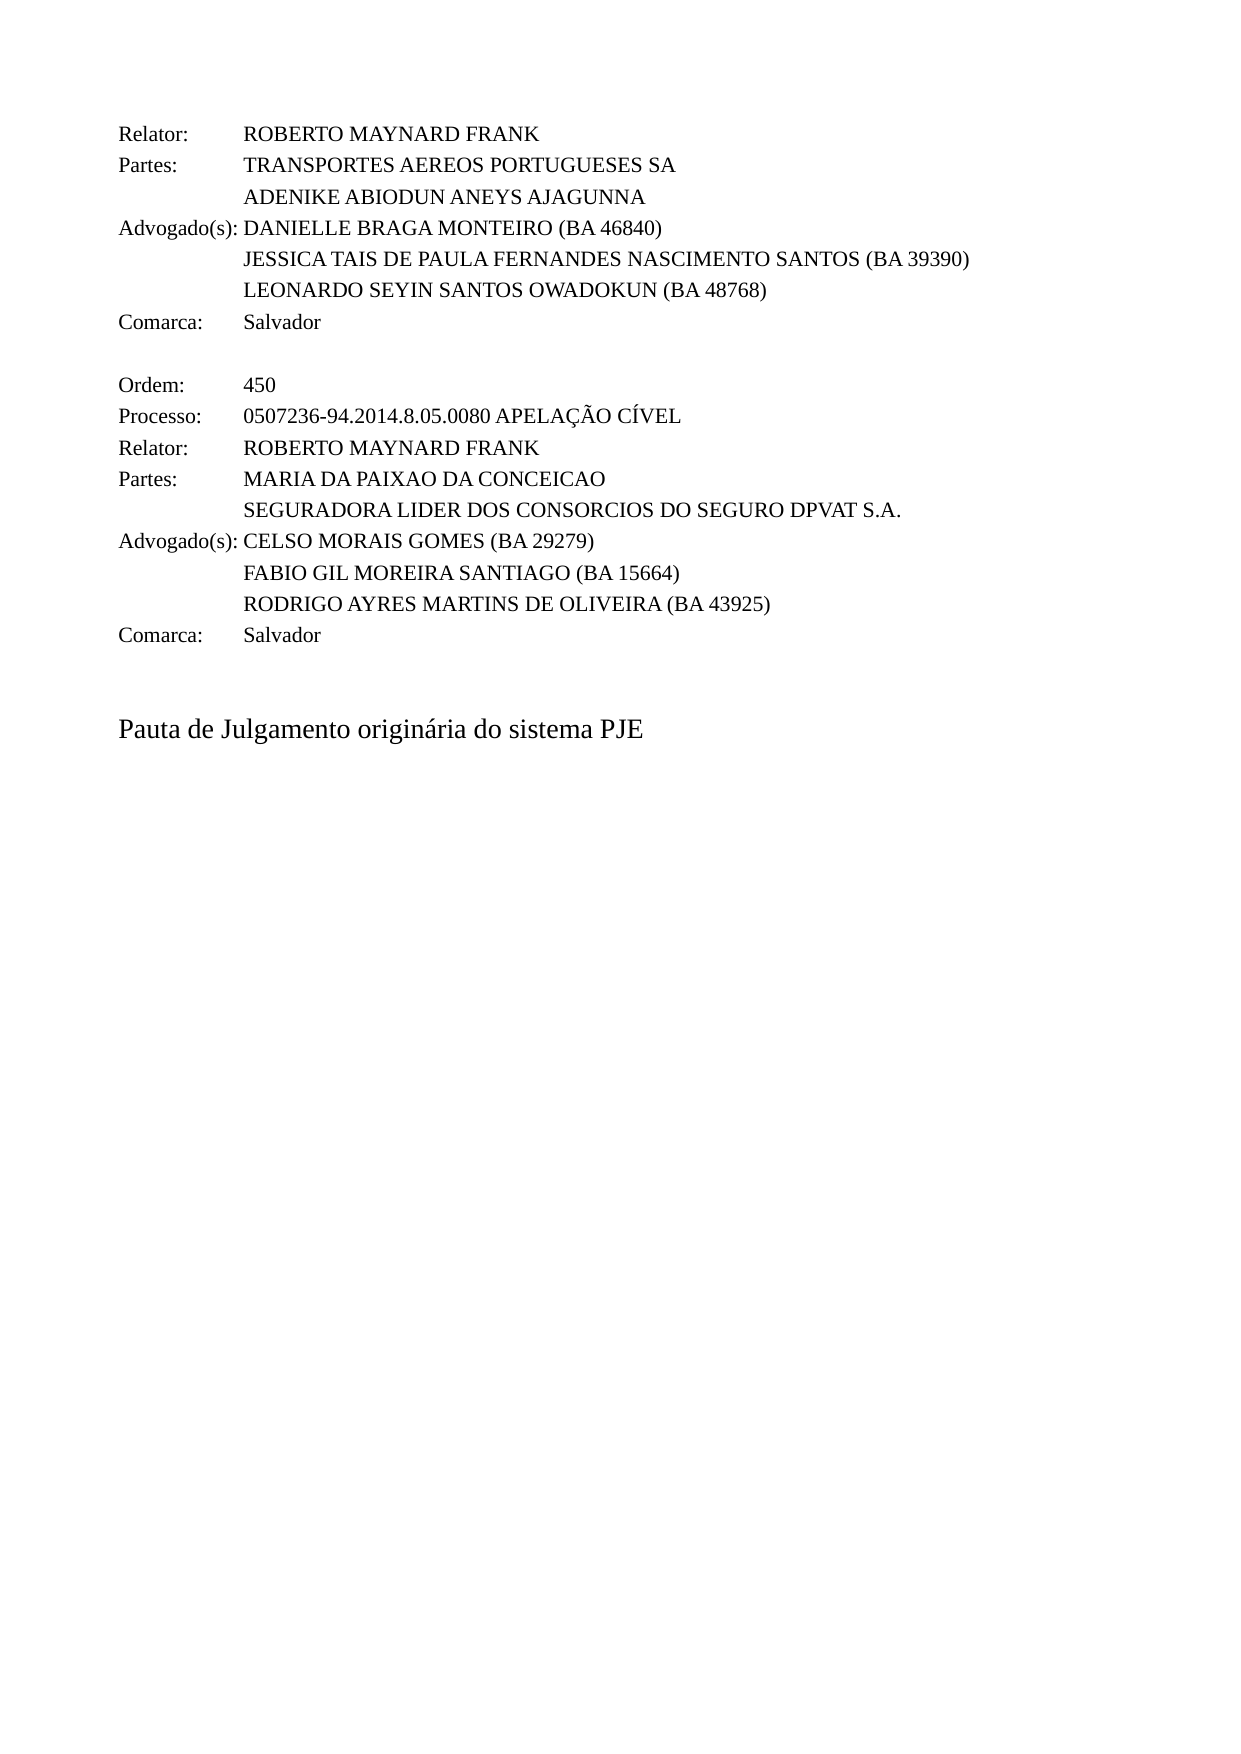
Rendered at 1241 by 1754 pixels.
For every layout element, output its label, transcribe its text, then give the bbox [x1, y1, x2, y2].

table_cell JESSICA TAIS DE PAULA FERNANDES NASCIMENTO SANTOS (BA 39390) [243, 243, 1240, 274]
table_cell Relator: [118, 118, 243, 149]
table_cell Processo: [118, 401, 243, 432]
table_cell TRANSPORTES AEREOS PORTUGUESES SA [243, 149, 1240, 181]
table_cell Comarca: [118, 306, 243, 337]
table_cell Advogado(s): [118, 526, 243, 557]
table_cell Partes: [118, 463, 243, 494]
table_cell [118, 494, 243, 526]
table_cell SEGURADORA LIDER DOS CONSORCIOS DO SEGURO DPVAT S.A. [243, 494, 1240, 526]
table_cell [118, 274, 243, 306]
table_cell 0507236-94.2014.8.05.0080 APELAÇÃO CÍVEL [243, 401, 1240, 432]
table_cell MARIA DA PAIXAO DA CONCEICAO [243, 463, 1240, 494]
table_header 450 [243, 369, 1240, 401]
table_cell Salvador [243, 306, 1240, 337]
table_cell [118, 557, 243, 588]
table_cell DANIELLE BRAGA MONTEIRO (BA 46840) [243, 212, 1240, 243]
table_cell Comarca: [118, 619, 243, 651]
table_cell ADENIKE ABIODUN ANEYS AJAGUNNA [243, 181, 1240, 212]
table_header Ordem: [118, 369, 243, 401]
table_cell Relator: [118, 432, 243, 463]
table_cell Advogado(s): [118, 212, 243, 243]
table_cell ROBERTO MAYNARD FRANK [243, 432, 1240, 463]
table_cell LEONARDO SEYIN SANTOS OWADOKUN (BA 48768) [243, 274, 1240, 306]
text Pauta de Julgamento originária do sistema PJE [118, 712, 1122, 744]
table_cell [118, 588, 243, 619]
table_cell [118, 181, 243, 212]
table_cell CELSO MORAIS GOMES (BA 29279) [243, 526, 1240, 557]
table_cell FABIO GIL MOREIRA SANTIAGO (BA 15664) [243, 557, 1240, 588]
table_cell ROBERTO MAYNARD FRANK [243, 118, 1240, 149]
table_cell RODRIGO AYRES MARTINS DE OLIVEIRA (BA 43925) [243, 588, 1240, 619]
table_cell Salvador [243, 619, 1240, 651]
table_cell [118, 243, 243, 274]
table_cell Partes: [118, 149, 243, 181]
